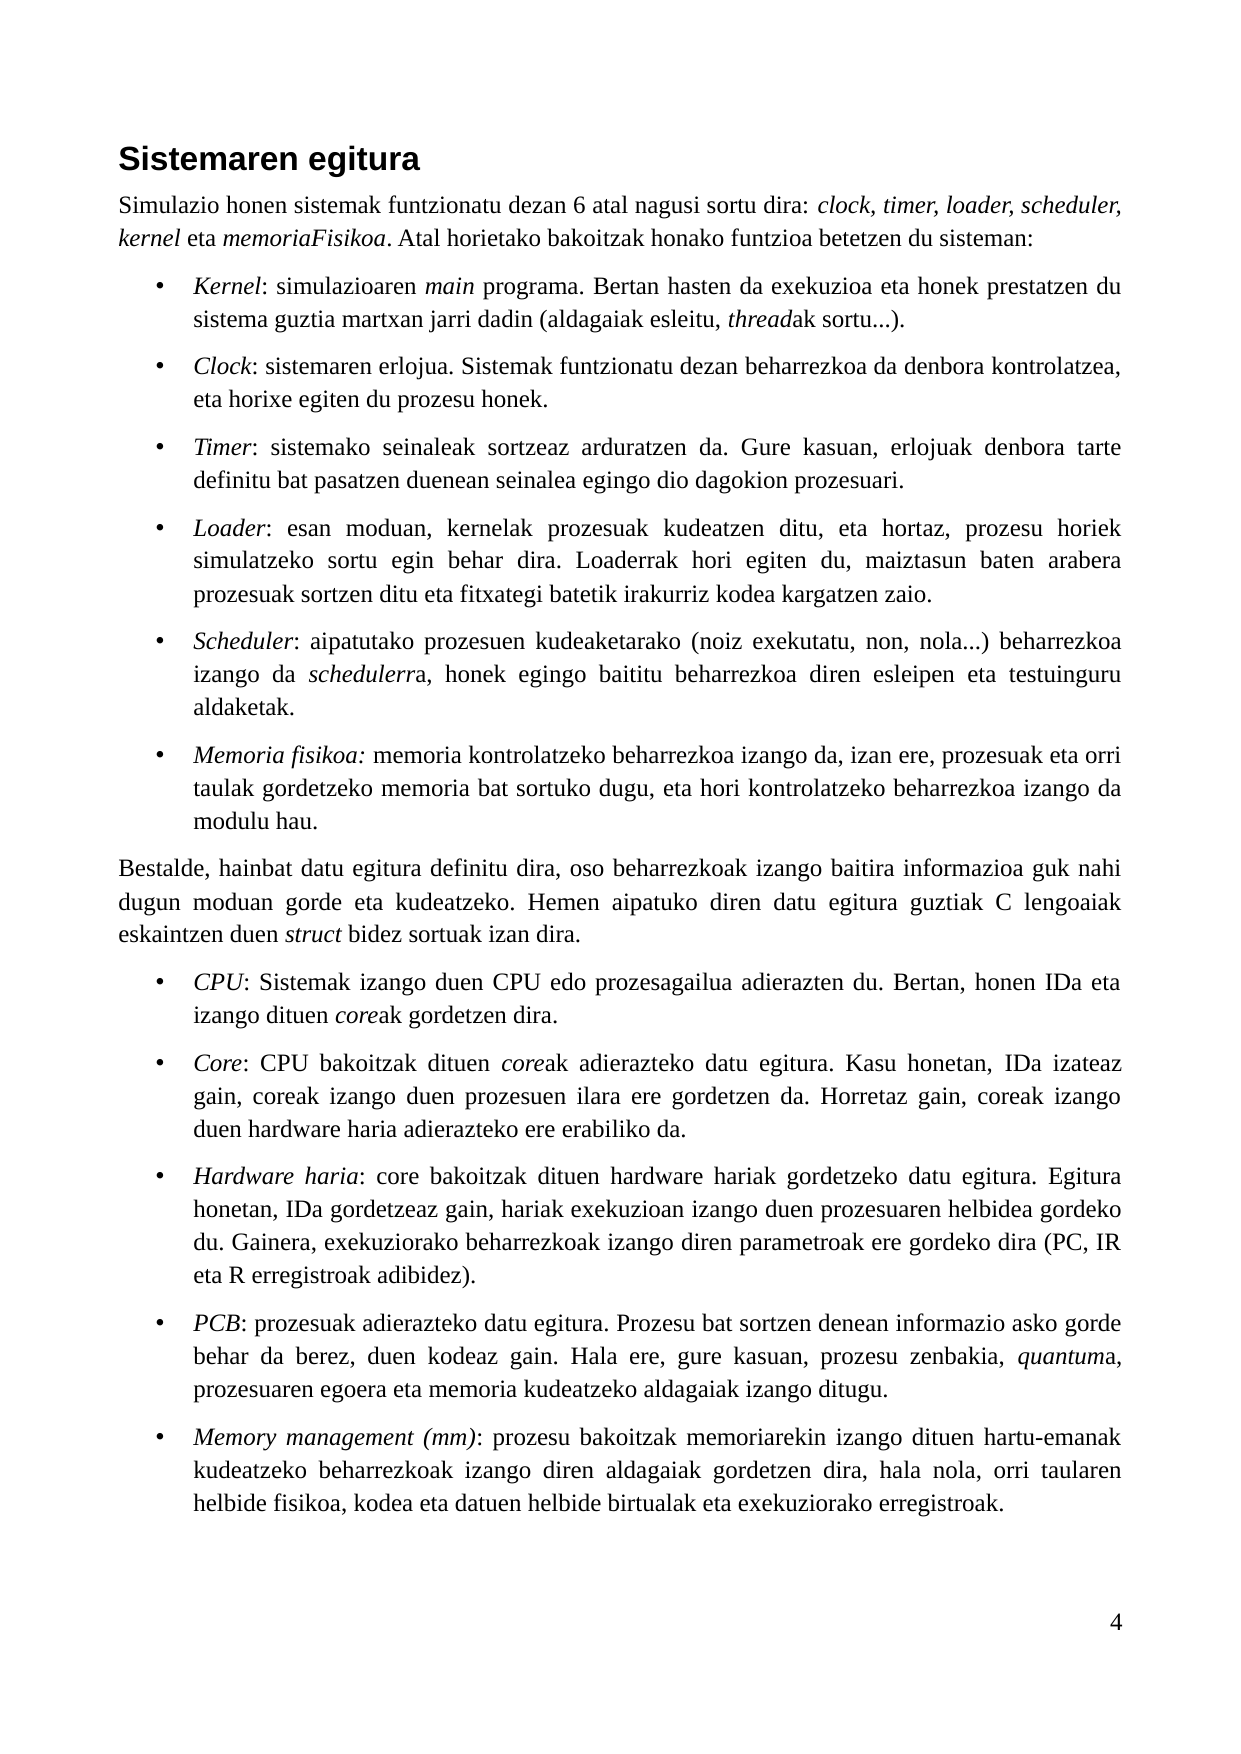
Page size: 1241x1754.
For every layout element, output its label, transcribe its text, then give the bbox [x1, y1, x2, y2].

subtitle Sistemaren egitura [118, 139, 1122, 178]
list Scheduler: aipatutako prozesuen kudeaketarako (noiz exekutatu, non, nola...) beharrezkoa izango da schedulerra, honek egingo baititu beharrezkoa diren esleipen eta testuinguru aldaketak. [156, 626, 1122, 721]
list PCB: prozesuak adierazteko datu egitura. Prozesu bat sortzen denean informazio asko gorde behar da berez, duen kodeaz gain. Hala ere, gure kasuan, prozesu zenbakia, quantuma, prozesuaren egoera eta memoria kudeatzeko aldagaiak izango ditugu. [156, 1308, 1122, 1403]
list Kernel: simulazioaren main programa. Bertan hasten da exekuzioa eta honek prestatzen du sistema guztia martxan jarri dadin (aldagaiak esleitu, threadak sortu...). [156, 271, 1122, 332]
list Memoria fisikoa: memoria kontrolatzeko beharrezkoa izango da, izan ere, prozesuak eta orri taulak gordetzeko memoria bat sortuko dugu, eta hori kontrolatzeko beharrezkoa izango da modulu hau. [156, 740, 1122, 835]
list Memory management (mm): prozesu bakoitzak memoriarekin izango dituen hartu-emanak kudeatzeko beharrezkoak izango diren aldagaiak gordetzen dira, hala nola, orri taularen helbide fisikoa, kodea eta datuen helbide birtualak eta exekuziorako erregistroak. [156, 1422, 1122, 1517]
text Bestalde, hainbat datu egitura definitu dira, oso beharrezkoak izango baitira informazioa guk nahi dugun moduan gorde eta kudeatzeko. Hemen aipatuko diren datu egitura guztiak C lengoaiak eskaintzen duen struct bidez sortuak izan dira. [118, 853, 1122, 948]
text Simulazio honen sistemak funtzionatu dezan 6 atal nagusi sortu dira: clock, timer, loader, scheduler, kernel eta memoriaFisikoa. Atal horietako bakoitzak honako funtzioa betetzen du sisteman: [118, 190, 1122, 252]
list Loader: esan moduan, kernelak prozesuak kudeatzen ditu, eta hortaz, prozesu horiek simulatzeko sortu egin behar dira. Loaderrak hori egiten du, maiztasun baten arabera prozesuak sortzen ditu eta fitxategi batetik irakurriz kodea kargatzen zaio. [156, 513, 1122, 607]
list CPU: Sistemak izango duen CPU edo prozesagailua adierazten du. Bertan, honen IDa eta izango dituen coreak gordetzen dira. [156, 967, 1122, 1029]
list Hardware haria: core bakoitzak dituen hardware hariak gordetzeko datu egitura. Egitura honetan, IDa gordetzeaz gain, hariak exekuzioan izango duen prozesuaren helbidea gordeko du. Gainera, exekuziorako beharrezkoak izango diren parametroak ere gordeko dira (PC, IR eta R erregistroak adibidez). [156, 1161, 1122, 1289]
list Clock: sistemaren erlojua. Sistemak funtzionatu dezan beharrezkoa da denbora kontrolatzea, eta horixe egiten du prozesu honek. [156, 351, 1122, 413]
list Timer: sistemako seinaleak sortzeaz arduratzen da. Gure kasuan, erlojuak denbora tarte definitu bat pasatzen duenean seinalea egingo dio dagokion prozesuari. [156, 432, 1122, 494]
list Core: CPU bakoitzak dituen coreak adierazteko datu egitura. Kasu honetan, IDa izateaz gain, coreak izango duen prozesuen ilara ere gordetzen da. Horretaz gain, coreak izango duen hardware haria adierazteko ere erabiliko da. [156, 1048, 1122, 1143]
